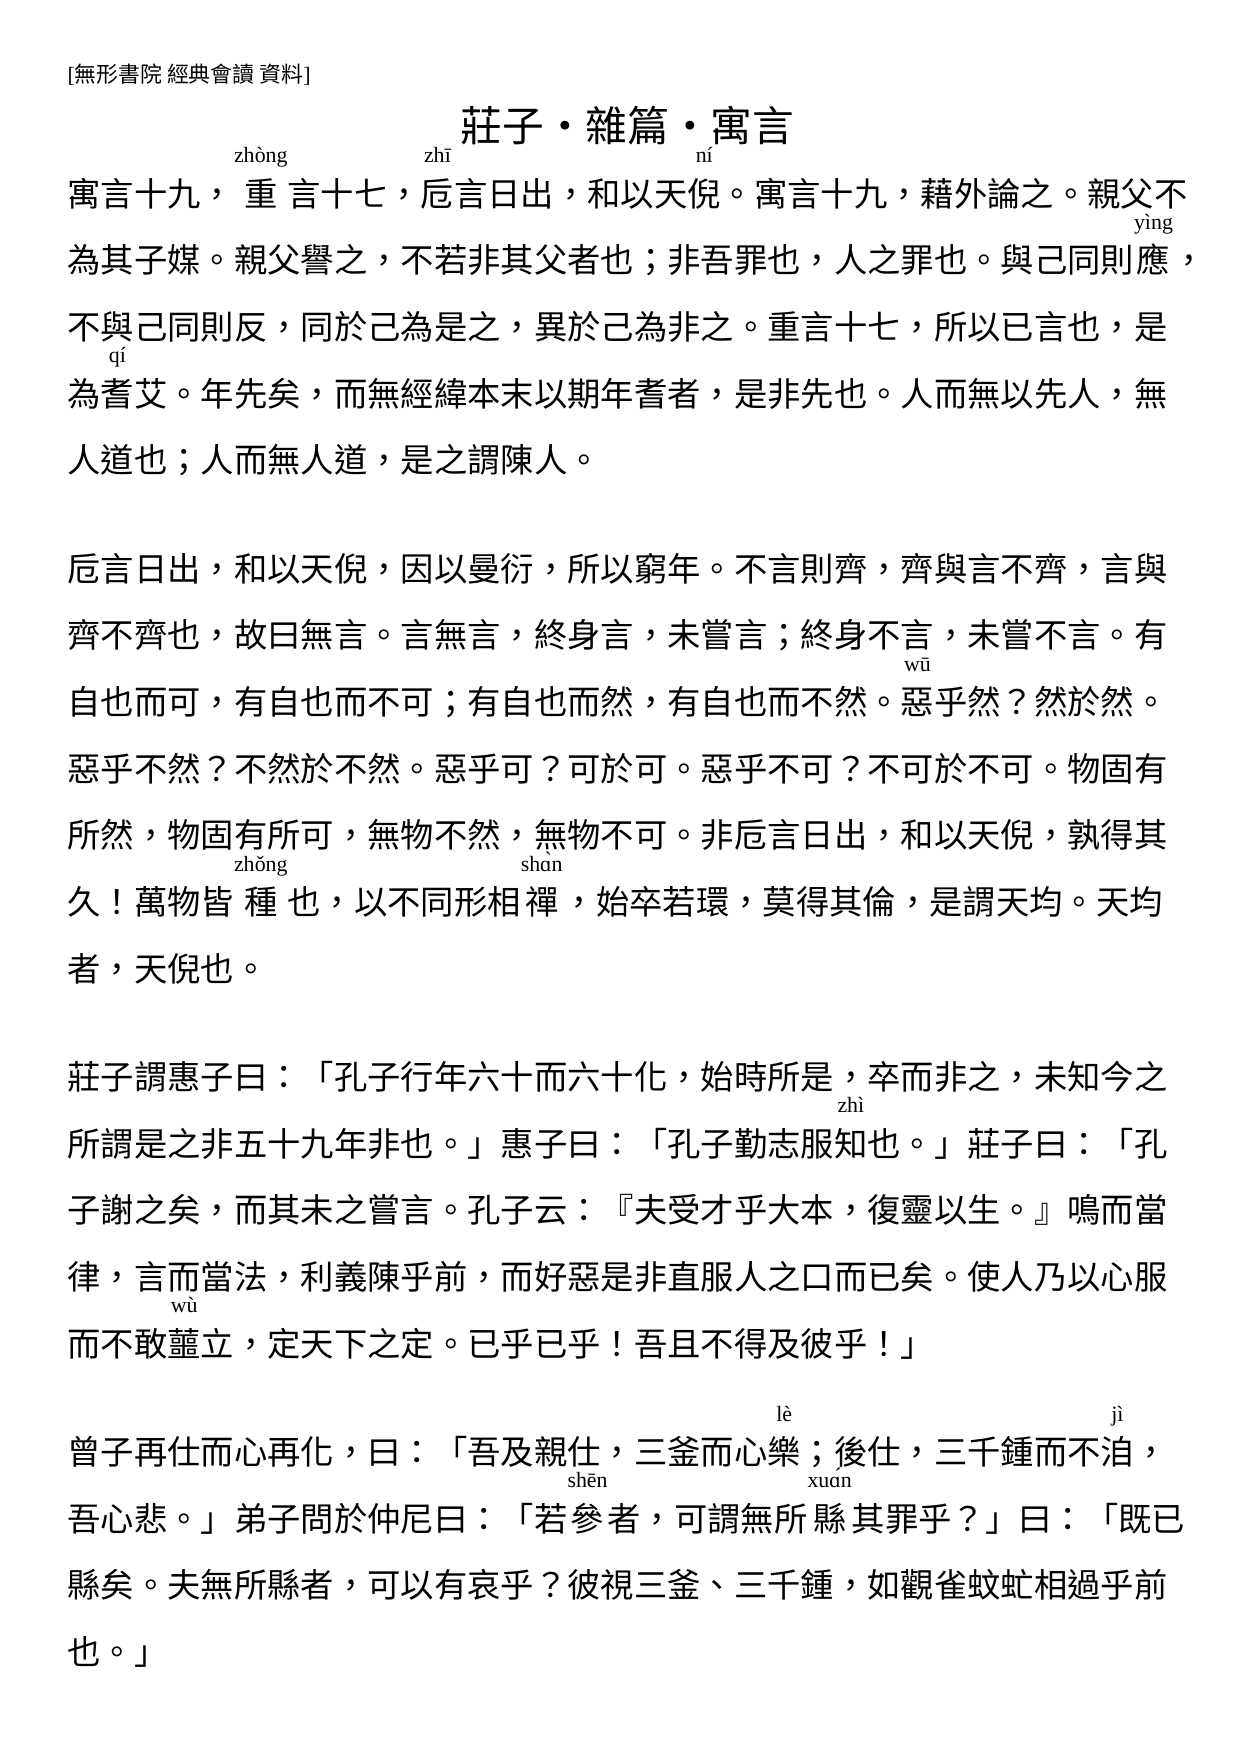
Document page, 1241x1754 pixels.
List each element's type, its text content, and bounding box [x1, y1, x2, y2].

text [無形書院 經典會讀 資料] [67, 36, 1187, 94]
text 寓言十九，重zhòng言十七，卮zhī言日出，和以天倪ní。寓言十九，藉外論之。親父不為其子媒。親父譽之，不若非其父者也；非吾罪也，人之罪也。與己同則應yìng，不與己同則反，同於己為是之，異於己為非之。重言十七，所以已言也，是為耆qí艾。年先矣，而無經緯本末以期年耆者，是非先也。人而無以先人，無人道也；人而無人道，是之謂陳人。 [67, 153, 1187, 486]
text 卮言日出，和以天倪，因以曼衍，所以窮年。不言則齊，齊與言不齊，言與齊不齊也，故曰無言。言無言，終身言，未嘗言；終身不言，未嘗不言。有自也而可，有自也而不可；有自也而然，有自也而不然。惡wū乎然？然於然。惡乎不然？不然於不然。惡乎可？可於可。惡乎不可？不可於不可。物固有所然，物固有所可，無物不然，無物不可。非卮言日出，和以天倪，孰得其久！萬物皆種zhǒng也，以不同形相禪shɑ̀n，始卒若環，莫得其倫，是謂天均。天均者，天倪也。 [67, 528, 1187, 994]
text 曾子再仕而心再化，曰：「吾及親仕，三釜而心樂lè；後仕，三千鍾而不洎jì，吾心悲。」弟子問於仲尼曰：「若參shēn者，可謂無所縣xuɑ́n其罪乎？」曰：「既已縣矣。夫無所縣者，可以有哀乎？彼視三釜、三千鍾，如觀雀蚊虻相過乎前也。」 [67, 1411, 1187, 1678]
text 莊子‧雜篇‧寓言 [67, 94, 1187, 153]
text 莊子謂惠子曰：「孔子行年六十而六十化，始時所是，卒而非之，未知今之所謂是之非五十九年非也。」惠子曰：「孔子勤志服知zhì也。」莊子曰：「孔子謝之矣，而其未之嘗言。孔子云：『夫受才乎大本，復靈以生。』鳴而當律，言而當法，利義陳乎前，而好惡是非直服人之口而已矣。使人乃以心服而不敢蘁wù立，定天下之定。已乎已乎！吾且不得及彼乎！」 [67, 1036, 1187, 1369]
